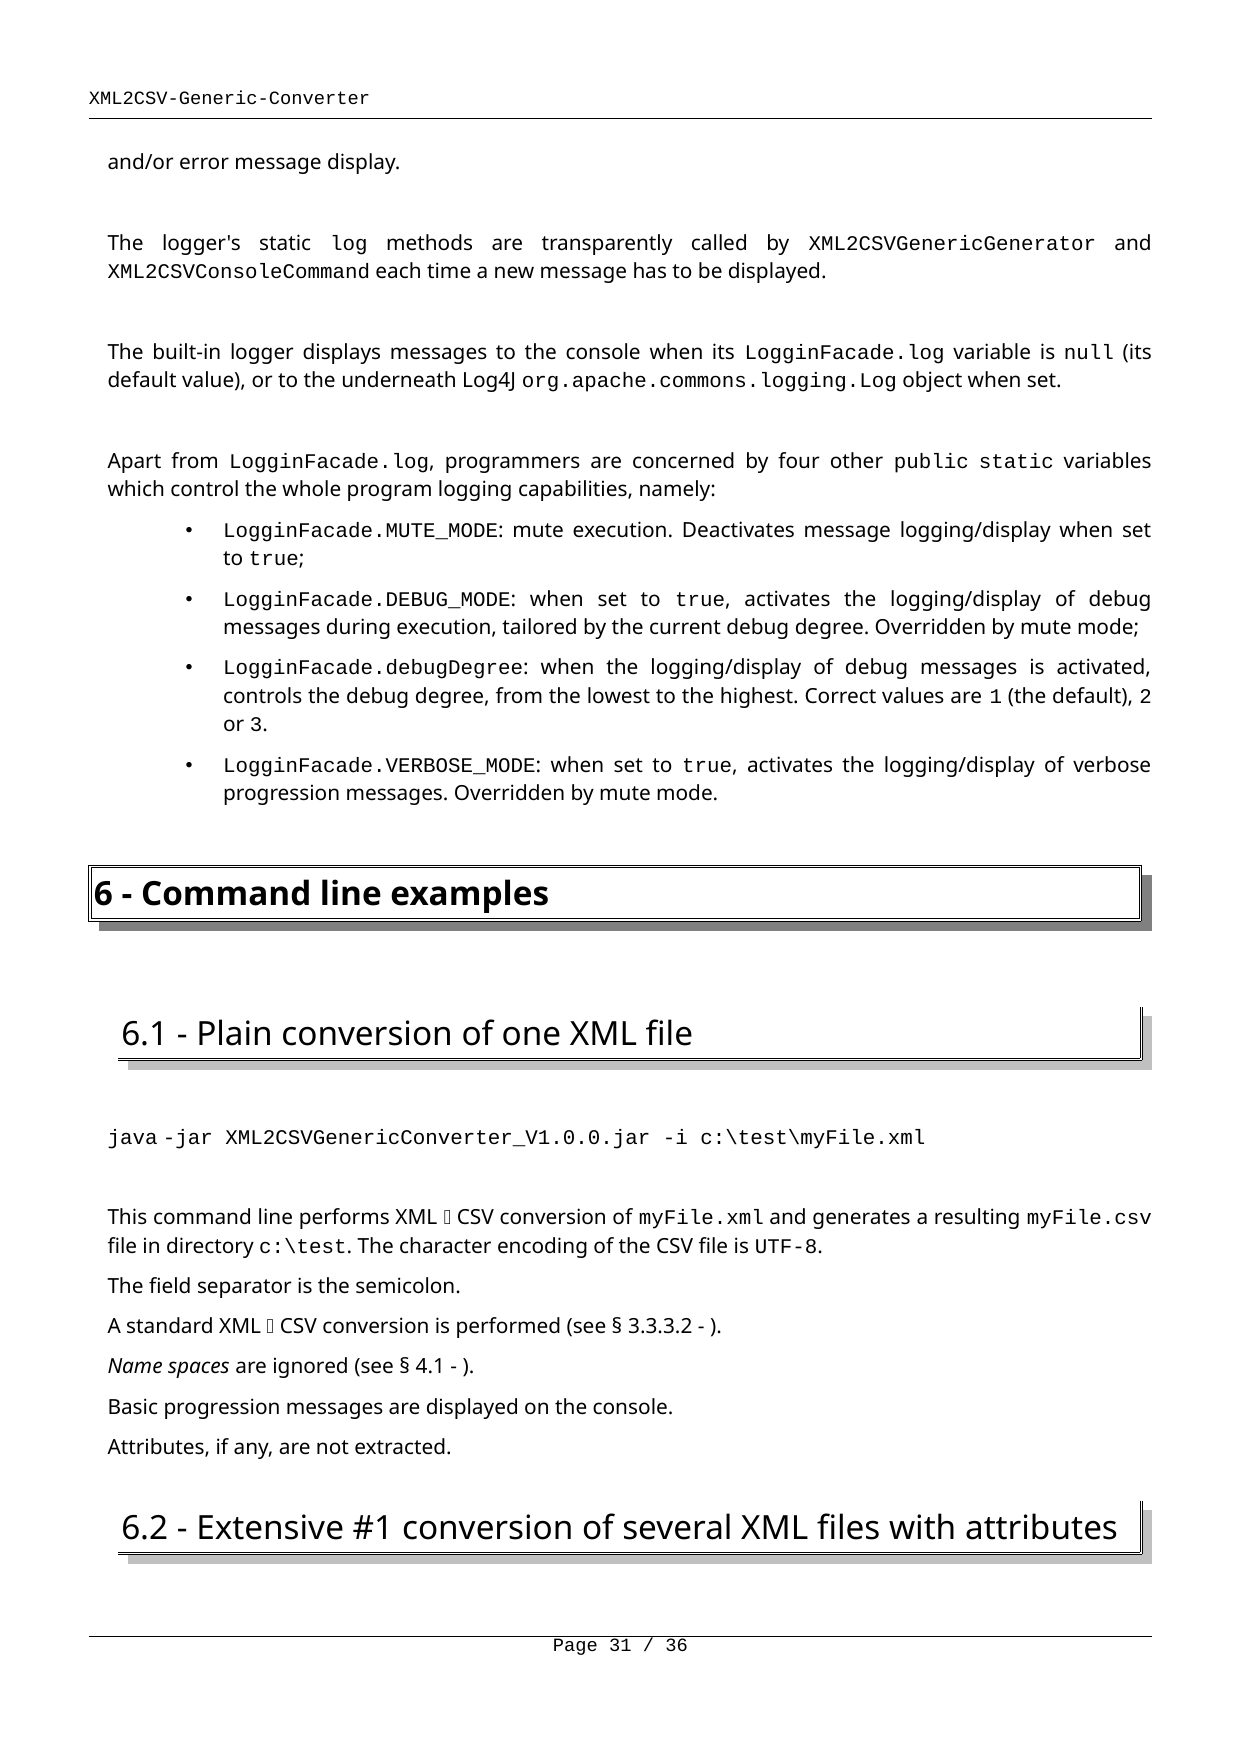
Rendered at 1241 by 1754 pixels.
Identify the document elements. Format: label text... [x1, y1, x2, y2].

text Basic progression messages are displayed on the console. [107, 1392, 1152, 1420]
text java -jar XML2CSVGenericConverter_V1.0.0.jar -i c:\test\myFile.xml [107, 1122, 1152, 1150]
list LogginFacade.DEBUG_MODE: when set to true, activates the logging/display of debug messages during execution, tailored by the current debug degree. Overridden by mute mode; [185, 584, 1152, 641]
list LogginFacade.VERBOSE_MODE: when set to true, activates the logging/display of verbose progression messages. Overridden by mute mode. [185, 750, 1152, 807]
text A standard XML _ CSV conversion is performed (see § 3.3.3.2 - ). [107, 1311, 1152, 1340]
subtitle Extensive #1 conversion of several XML files with attributes [118, 1501, 1142, 1554]
text and/or error message display. [107, 147, 1152, 176]
text Attributes, if any, are not extracted. [107, 1432, 1152, 1460]
text Apart from LogginFacade.log, programmers are concerned by four other public static variables which control the whole program logging capabilities, namely: [107, 446, 1152, 503]
text The logger's static log methods are transparently called by XML2CSVGenericGenerator and XML2CSVConsoleCommand each time a new message has to be displayed. [107, 228, 1152, 285]
text This command line performs XML _ CSV conversion of myFile.xml and generates a resulting myFile.csv file in directory c:\test. The character encoding of the CSV file is UTF-8. [107, 1202, 1152, 1259]
subtitle Plain conversion of one XML file [118, 1007, 1142, 1060]
text The field separator is the semicolon. [107, 1271, 1152, 1299]
list LogginFacade.debugDegree: when the logging/display of debug messages is activated, controls the debug degree, from the lowest to the highest. Correct values are 1 (the default), 2 or 3. [185, 652, 1152, 738]
text The built-in logger displays messages to the console when its LogginFacade.log variable is null (its default value), or to the underneath Log4J org.apache.commons.logging.Log object when set. [107, 337, 1152, 394]
subtitle Command line examples [92, 868, 1139, 918]
text Name spaces are ignored (see § 4.1 - ). [107, 1352, 1152, 1380]
list LogginFacade.MUTE_MODE: mute execution. Deactivates message logging/display when set to true; [185, 515, 1152, 572]
